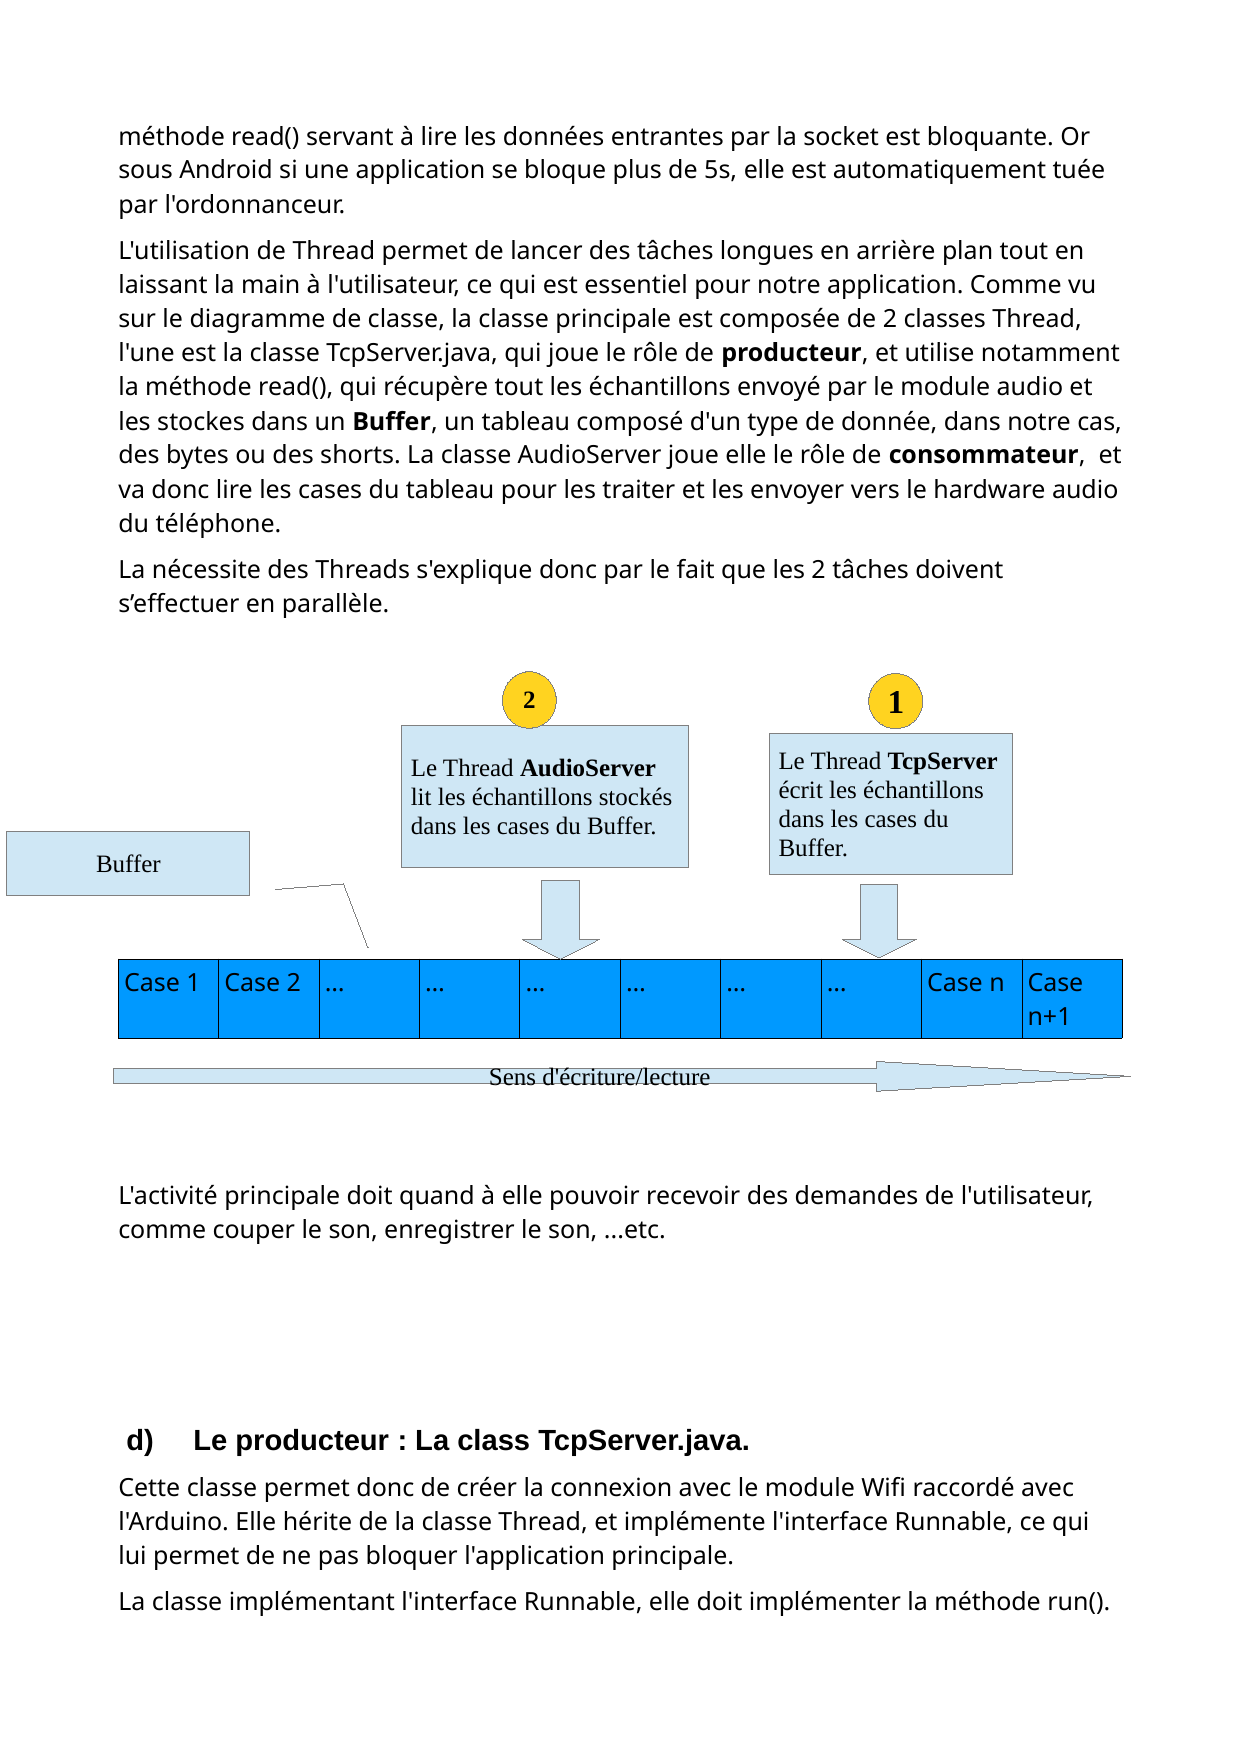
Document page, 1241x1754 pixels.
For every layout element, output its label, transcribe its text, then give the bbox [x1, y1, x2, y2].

table_header Case n+1 [1023, 960, 1122, 1038]
text La nécessite des Threads s'explique donc par le fait que les 2 tâches doivent s’effectuer en parallèle. [118, 552, 1122, 620]
text La classe implémentant l'interface Runnable, elle doit implémenter la méthode run(). [118, 1584, 1122, 1618]
table_header … [721, 960, 821, 1038]
table_header Case n [922, 960, 1022, 1038]
table_header Case 2 [219, 960, 319, 1038]
table_header … [822, 960, 921, 1038]
text méthode read() servant à lire les données entrantes par la socket est bloquante. Or sous Android si une application se bloque plus de 5s, elle est automatiquement tuée par l'ordonnanceur. [118, 118, 1122, 220]
table_header … [420, 960, 519, 1038]
text L'utilisation de Thread permet de lancer des tâches longues en arrière plan tout en laissant la main à l'utilisateur, ce qui est essentiel pour notre application. Comme vu sur le diagramme de classe, la classe principale est composée de 2 classes Thread, l'une est la classe TcpServer.java, qui joue le rôle de producteur, et utilise notamment la méthode read(), qui récupère tout les échantillons envoyé par le module audio et les stockes dans un Buffer, un tableau composé d'un type de donnée, dans notre cas, des bytes ou des shorts. La classe AudioServer joue elle le rôle de consommateur, et va donc lire les cases du tableau pour les traiter et les envoyer vers le hardware audio du téléphone. [118, 233, 1122, 539]
subtitle Le producteur : La class TcpServer.java. [118, 1423, 1122, 1457]
table_header … [520, 960, 620, 1038]
table_header … [621, 960, 720, 1038]
text L'activité principale doit quand à elle pouvoir recevoir des demandes de l'utilisateur, comme couper le son, enregistrer le son, ...etc. [118, 1178, 1122, 1246]
table_header Case 1 [119, 960, 218, 1038]
text Cette classe permet donc de créer la connexion avec le module Wifi raccordé avec l'Arduino. Elle hérite de la classe Thread, et implémente l'interface Runnable, ce qui lui permet de ne pas bloquer l'application principale. [118, 1469, 1122, 1571]
table_header … [320, 960, 419, 1038]
